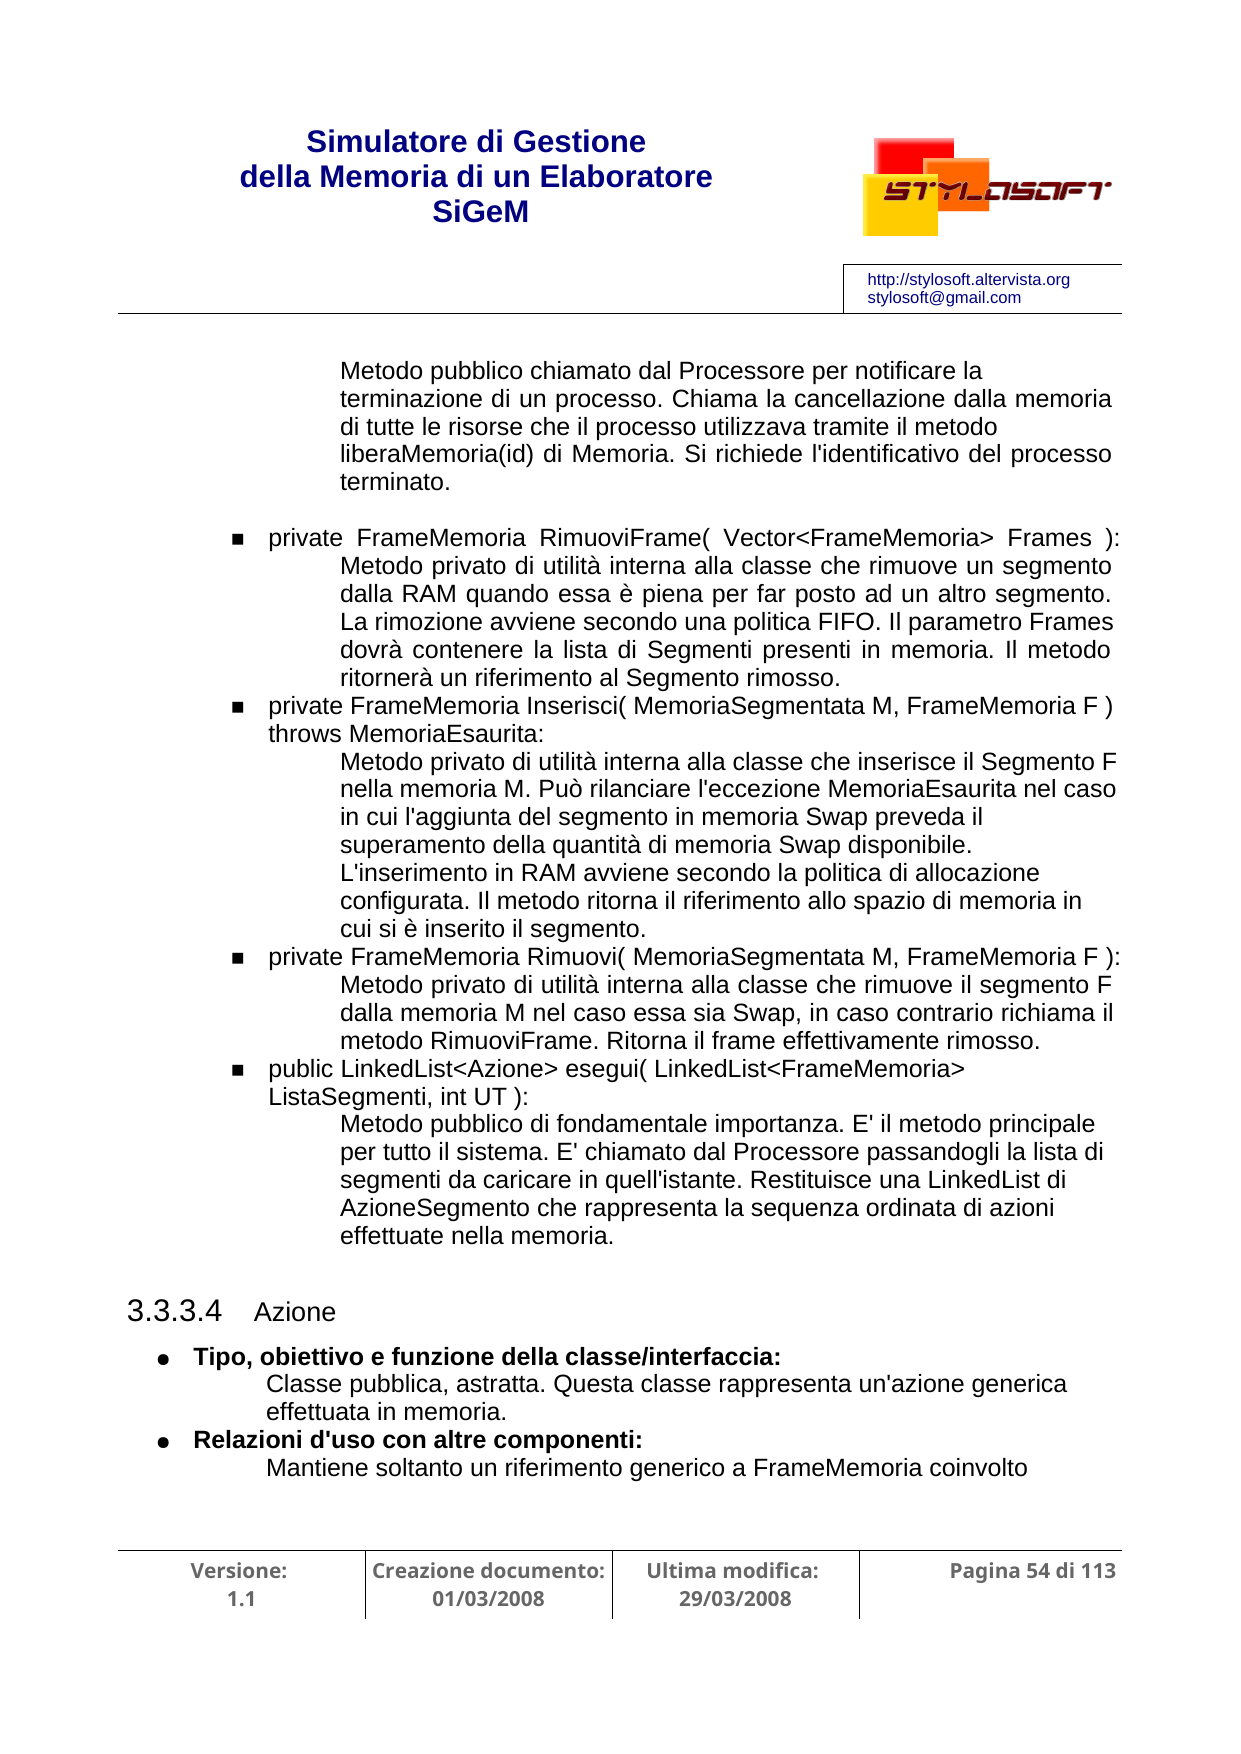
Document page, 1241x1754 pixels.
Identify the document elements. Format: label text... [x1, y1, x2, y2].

list public LinkedList<Azione> esegui( LinkedList<FrameMemoria> ListaSegmenti, int UT ): Metodo pubblico di fondamentale importanza. E' il metodo principale per tutto il sistema. E' chiamato dal Processore passandogli la lista di segmenti da caricare in quell'istante. Restituisce una LinkedList di AzioneSegmento che rappresenta la sequenza ordinata di azioni effettuate nella memoria. [231, 1054, 1122, 1250]
list Tipo, obiettivo e funzione della classe/interfaccia: Classe pubblica, astratta. Questa classe rappresenta un'azione generica effettuata in memoria. [156, 1342, 1122, 1426]
picture [848, 123, 1117, 247]
list private FrameMemoria RimuoviFrame( Vector<FrameMemoria> Frames ): Metodo privato di utilità interna alla classe che rimuove un segmento dalla RAM quando essa è piena per far posto ad un altro segmento. La rimozione avviene secondo una politica FIFO. Il parametro Frames dovrà contenere la lista di Segmenti presenti in memoria. Il metodo ritornerà un riferimento al Segmento rimosso. [231, 524, 1122, 692]
text Metodo pubblico chiamato dal Processore per notificare la terminazione di un processo. Chiama la cancellazione dalla memoria di tutte le risorse che il processo utilizzava tramite il metodo liberaMemoria(id) di Memoria. Si richiede l'identificativo del processo terminato. [118, 357, 1122, 496]
list Relazioni d'uso con altre componenti: Mantiene soltanto un riferimento generico a FrameMemoria coinvolto [156, 1426, 1122, 1482]
list private FrameMemoria Rimuovi( MemoriaSegmentata M, FrameMemoria F ): Metodo privato di utilità interna alla classe che rimuove il segmento F dalla memoria M nel caso essa sia Swap, in caso contrario richiama il metodo RimuoviFrame. Ritorna il frame effettivamente rimosso. [231, 943, 1122, 1054]
subtitle Azione [118, 1293, 1122, 1327]
list private FrameMemoria Inserisci( MemoriaSegmentata M, FrameMemoria F ) throws MemoriaEsaurita: Metodo privato di utilità interna alla classe che inserisce il Segmento F nella memoria M. Può rilanciare l'eccezione MemoriaEsaurita nel caso in cui l'aggiunta del segmento in memoria Swap preveda il superamento della quantità di memoria Swap disponibile. L'inserimento in RAM avviene secondo la politica di allocazione configurata. Il metodo ritorna il riferimento allo spazio di memoria in cui si è inserito il segmento. [231, 692, 1122, 943]
